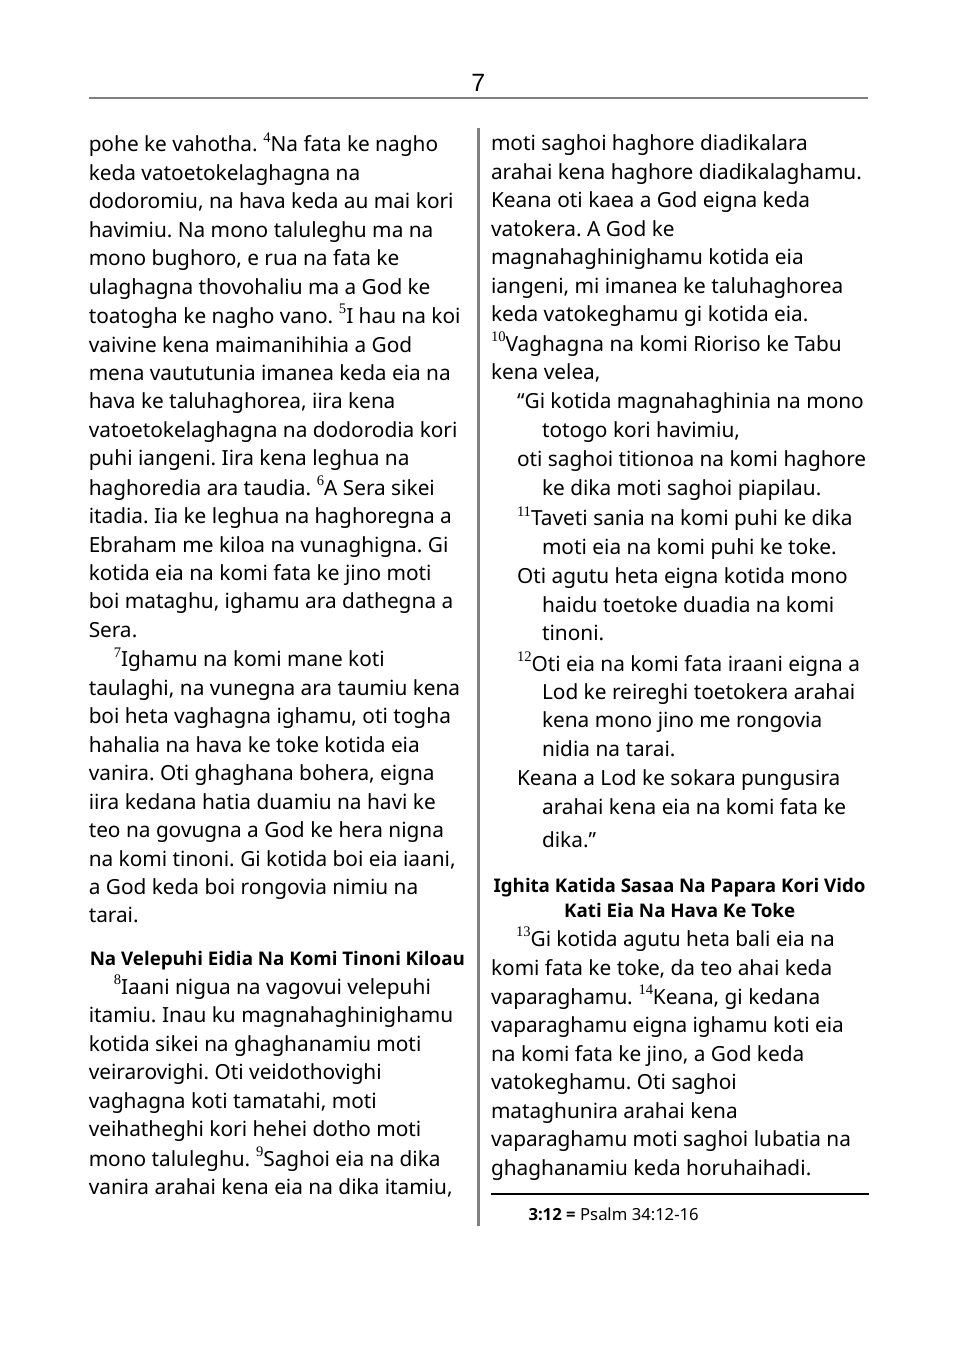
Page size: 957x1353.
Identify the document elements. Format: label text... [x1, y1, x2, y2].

text “Gi kotida magnahaghinia na mono totogo kori havimiu, [517, 387, 867, 443]
text Na Velepuhi Eidia Na Komi Tinoni Kiloau [88, 946, 466, 971]
text moti saghoi haghore diadikalara arahai kena haghore diadikalaghamu. Keana oti kaea a God eigna keda vatokera. A God ke magnahaghinighamu kotida eia iangeni, mi imanea ke taluhaghorea keda vatokeghamu gi kotida eia. 10Vaghagna na komi Rioriso ke Tabu kena velea, [491, 128, 868, 386]
text Keana a Lod ke sokara pungusira arahai kena eia na komi fata ke dika.” [517, 762, 867, 854]
text 7Ighamu na komi mane koti taulaghi, na vunegna ara taumiu kena boi heta vaghagna ighamu, oti togha hahalia na hava ke toke kotida eia vanira. Oti ghaghana bohera, eigna iira kedana hatia duamiu na havi ke teo na govugna a God ke hera nigna na komi tinoni. Gi kotida boi eia iaani, a God keda boi rongovia nimiu na tarai. [88, 643, 466, 929]
text 3:12 = Psalm 34:12-16 [491, 1202, 868, 1225]
text 11Taveti sania na komi puhi ke dika moti eia na komi puhi ke toke. [517, 501, 867, 560]
text 12Oti eia na komi fata iraani eigna a Lod ke reireghi toetokera arahai kena mono jino me rongovia nidia na tarai. [517, 647, 867, 762]
text Oti agutu heta eigna kotida mono haidu toetoke duadia na komi tinoni. [517, 560, 867, 647]
text 8Iaani nigua na vagovui velepuhi itamiu. Inau ku magnahaghinighamu kotida sikei na ghaghanamiu moti veirarovighi. Oti veidothovighi vaghagna koti tamatahi, moti veihatheghi kori hehei dotho moti mono taluleghu. 9Saghoi eia na dika vanira arahai kena eia na dika itamiu, [88, 971, 466, 1201]
text 13Gi kotida agutu heta bali eia na komi fata ke toke, da teo ahai keda vaparaghamu. 14Keana, gi kedana vaparaghamu eigna ighamu koti eia na komi fata ke jino, a God keda vatokeghamu. Oti saghoi mataghunira arahai kena vaparaghamu moti saghoi lubatia na ghaghanamiu keda horuhaihadi. [491, 923, 868, 1181]
text oti saghoi titionoa na komi haghore ke dika moti saghoi piapilau. [517, 443, 867, 501]
text Ighita Katida Sasaa Na Papara Kori Vido Kati Eia Na Hava Ke Toke [491, 872, 868, 923]
text pohe ke vahotha. 4Na fata ke nagho keda vatoetokelaghagna na dodoromiu, na hava keda au mai kori havimiu. Na mono taluleghu ma na mono bughoro, e rua na fata ke ulaghagna thovohaliu ma a God ke toatogha ke nagho vano. 5I hau na koi vaivine kena maimanihihia a God mena vaututunia imanea keda eia na hava ke taluhaghorea, iira kena vatoetokelaghagna na dodorodia kori puhi iangeni. Iira kena leghua na haghoredia ara taudia. 6A Sera sikei itadia. Iia ke leghua na haghoregna a Ebraham me kiloa na vunaghigna. Gi kotida eia na komi fata ke jino moti boi mataghu, ighamu ara dathegna a Sera. [88, 128, 466, 643]
